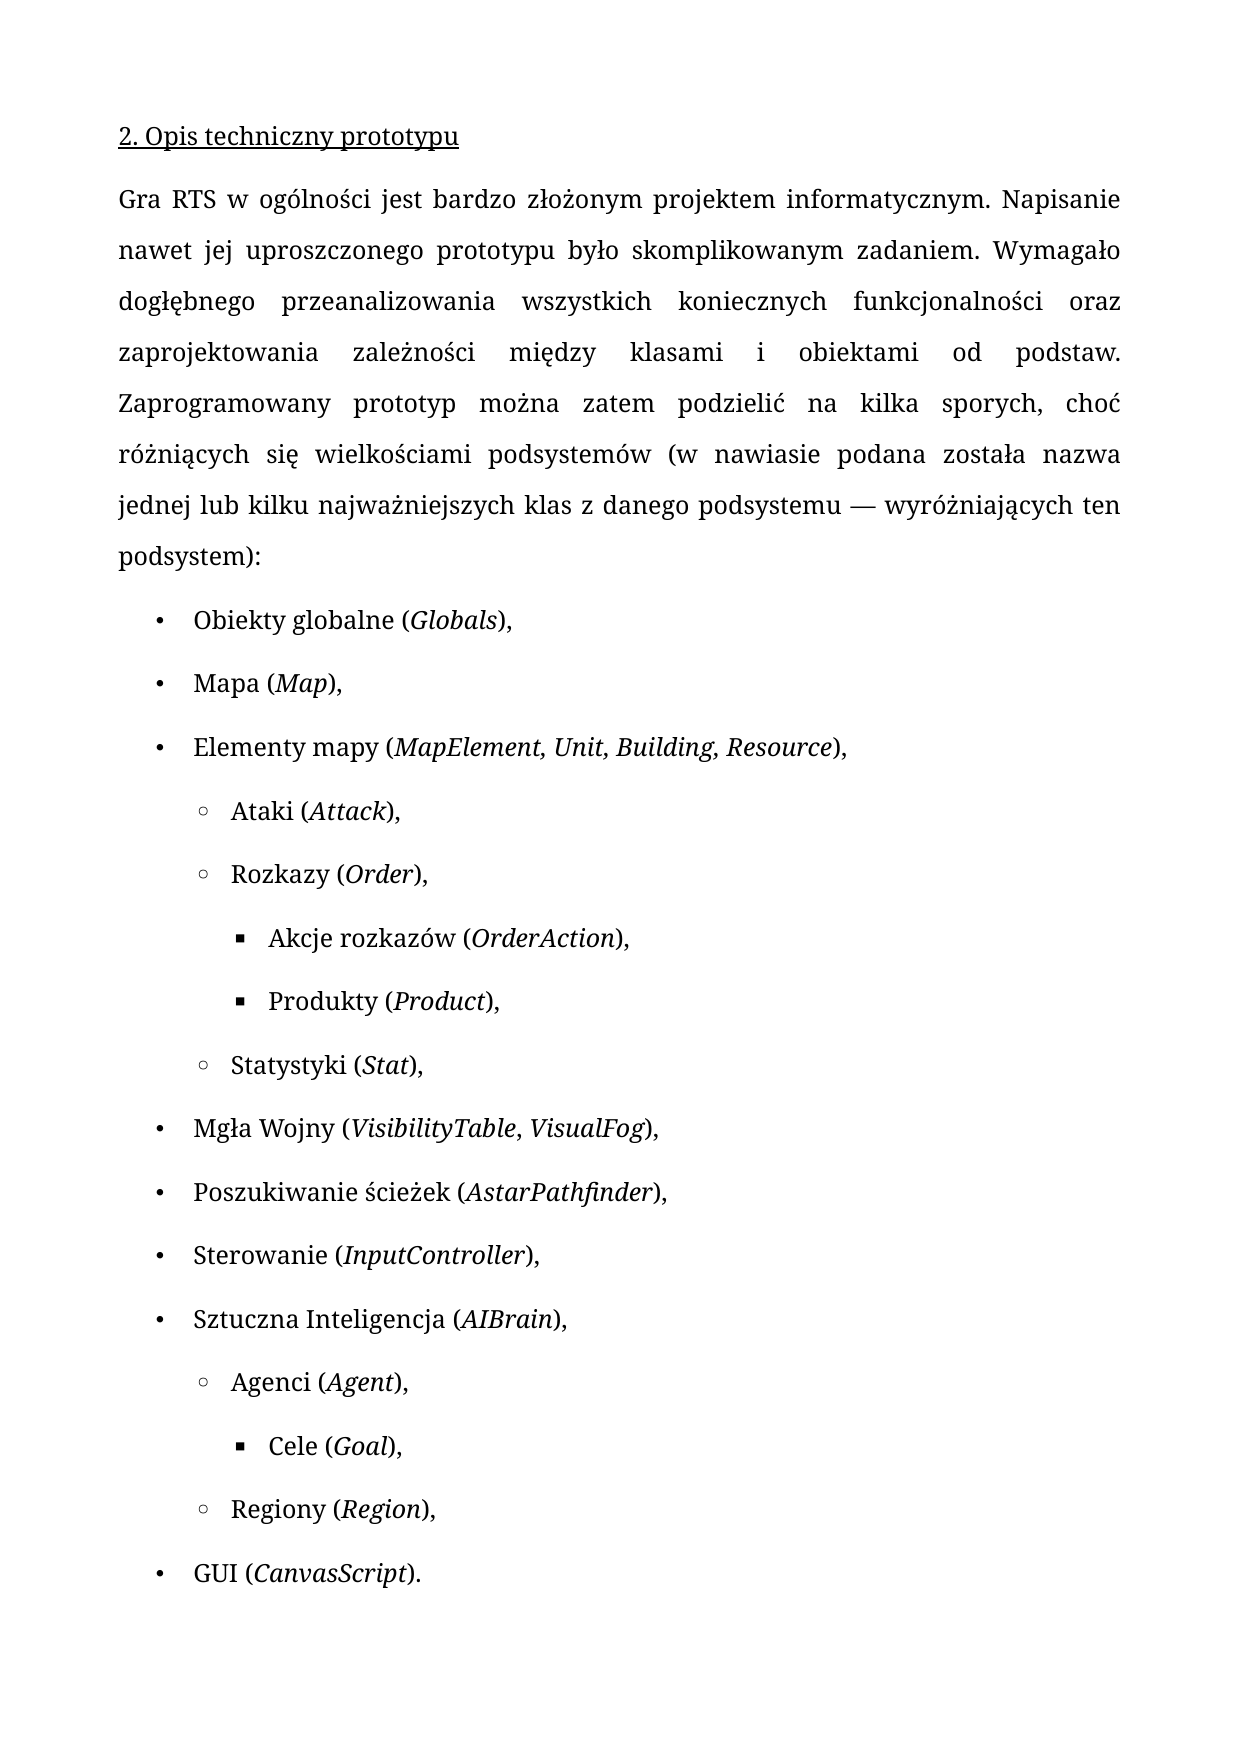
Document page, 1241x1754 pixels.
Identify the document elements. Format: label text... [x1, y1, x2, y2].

list Poszukiwanie ścieżek (AstarPathfinder), [156, 1174, 1122, 1208]
list Elementy mapy (MapElement, Unit, Building, Resource), [156, 729, 1122, 764]
text 2. Opis techniczny prototypu [118, 118, 1122, 152]
list Cele (Goal), [231, 1428, 1122, 1463]
list Sterowanie (InputController), [156, 1238, 1122, 1272]
list Mgła Wojny (VisibilityTable, VisualFog), [156, 1111, 1122, 1145]
text Gra RTS w ogólności jest bardzo złożonym projektem informatycznym. Napisanie nawet jej uproszczonego prototypu było skomplikowanym zadaniem. Wymagało dogłębnego przeanalizowania wszystkich koniecznych funkcjonalności oraz zaprojektowania zależności między klasami i obiektami od podstaw. Zaprogramowany prototyp można zatem podzielić na kilka sporych, choć różniących się wielkościami podsystemów (w nawiasie podana została nazwa jednej lub kilku najważniejszych klas z danego podsystemu — wyróżniających ten podsystem): [118, 182, 1122, 573]
list Agenci (Agent), [193, 1365, 1122, 1399]
list Rozkazy (Order), [193, 857, 1122, 891]
list Sztuczna Inteligencja (AIBrain), [156, 1301, 1122, 1336]
list Akcje rozkazów (OrderAction), [231, 920, 1122, 954]
list Regiony (Region), [193, 1492, 1122, 1526]
list Obiekty globalne (Globals), [156, 602, 1122, 637]
list GUI (CanvasScript). [156, 1556, 1122, 1590]
list Statystyki (Stat), [193, 1047, 1122, 1081]
list Ataki (Attack), [193, 793, 1122, 827]
list Mapa (Map), [156, 666, 1122, 700]
list Produkty (Product), [231, 984, 1122, 1018]
